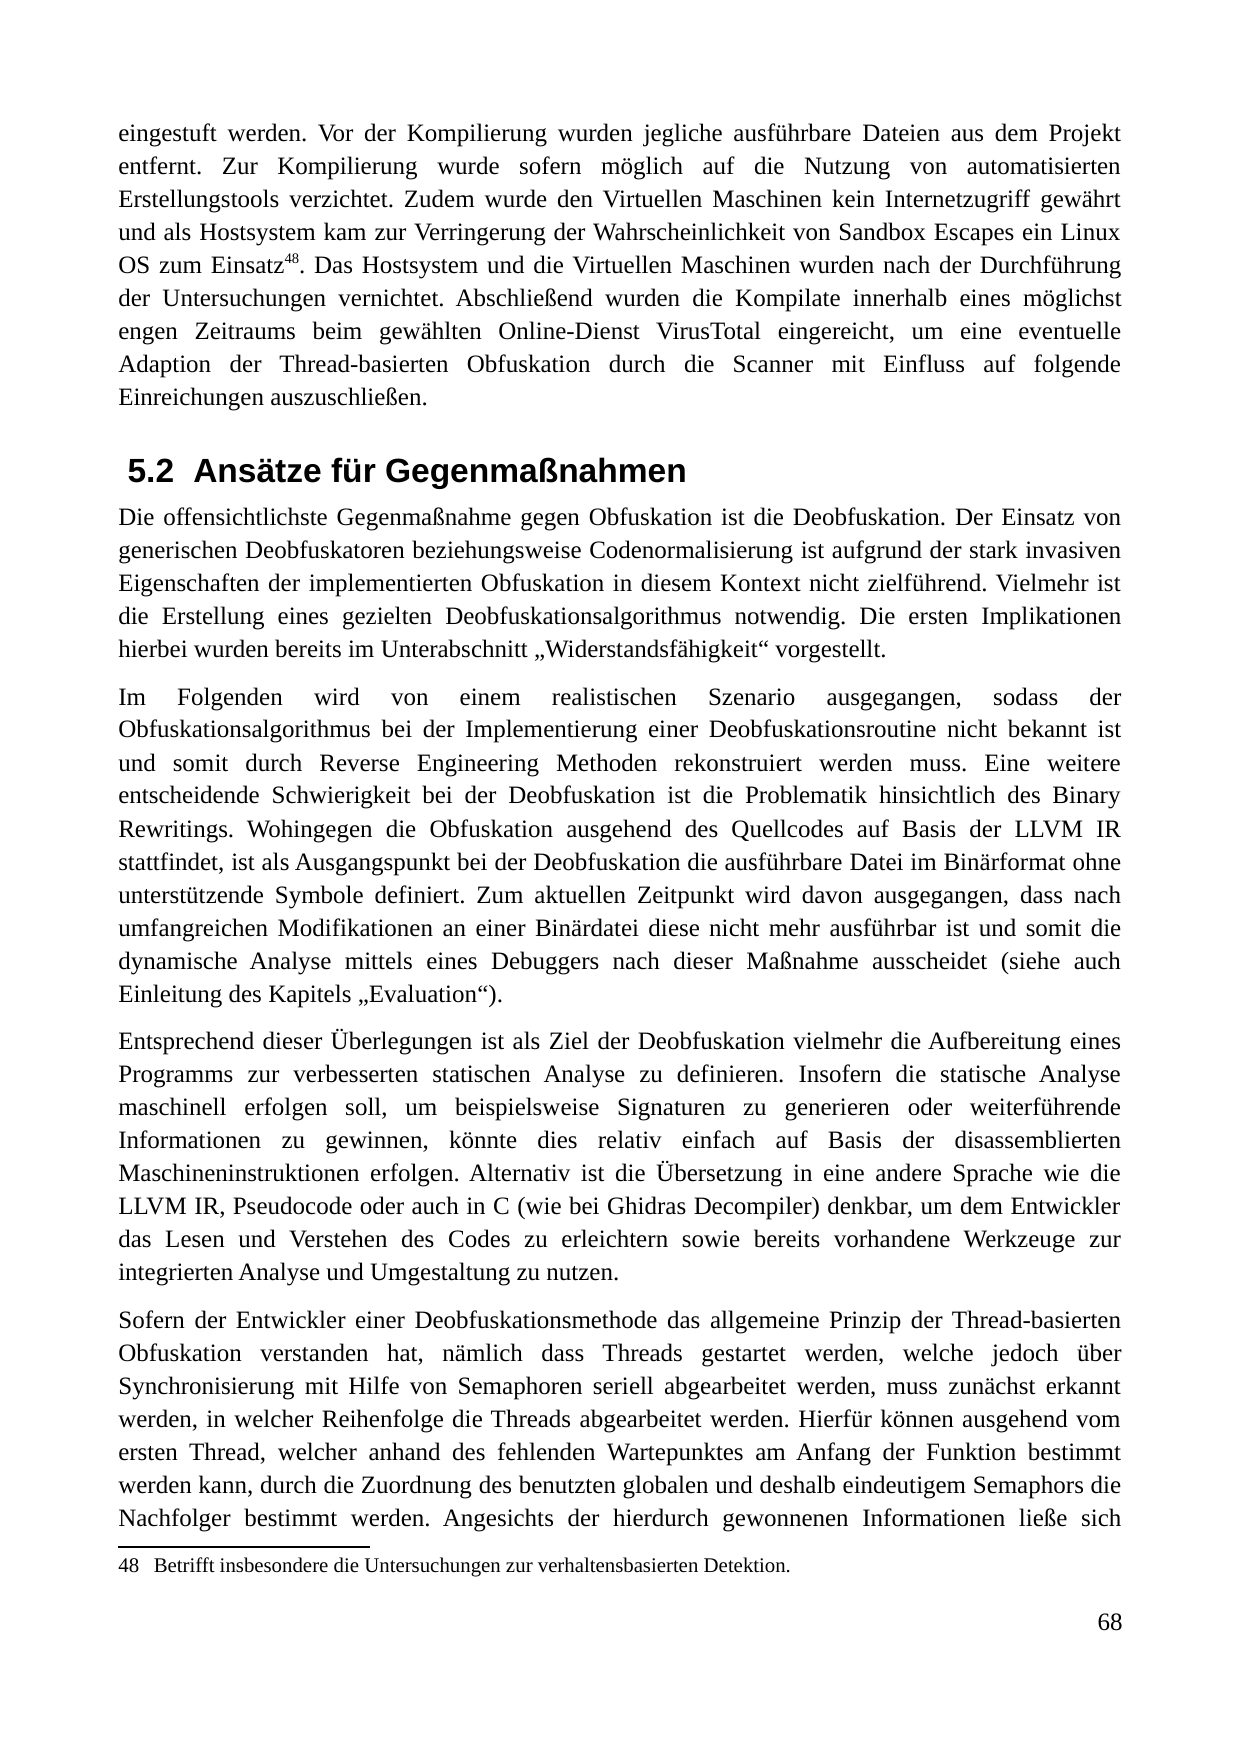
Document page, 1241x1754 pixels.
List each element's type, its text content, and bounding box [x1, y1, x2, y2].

text Im Folgenden wird von einem realistischen Szenario ausgegangen, sodass der Obfuskationsalgorithmus bei der Implementierung einer Deobfuskationsroutine nicht bekannt ist und somit durch Reverse Engineering Methoden rekonstruiert werden muss. Eine weitere entscheidende Schwierigkeit bei der Deobfuskation ist die Problematik hinsichtlich des Binary Rewritings. Wohingegen die Obfuskation ausgehend des Quellcodes auf Basis der LLVM IR stattfindet, ist als Ausgangspunkt bei der Deobfuskation die ausführbare Datei im Binärformat ohne unterstützende Symbole definiert. Zum aktuellen Zeitpunkt wird davon ausgegangen, dass nach umfangreichen Modifikationen an einer Binärdatei diese nicht mehr ausführbar ist und somit die dynamische Analyse mittels eines Debuggers nach dieser Maßnahme ausscheidet (siehe auch Einleitung des Kapitels „Evaluation“). [118, 682, 1122, 1007]
text eingestuft werden. Vor der Kompilierung wurden jegliche ausführbare Dateien aus dem Projekt entfernt. Zur Kompilierung wurde sofern möglich auf die Nutzung von automatisierten Erstellungstools verzichtet. Zudem wurde den Virtuellen Maschinen kein Internetzugriff gewährt und als Hostsystem kam zur Verringerung der Wahrscheinlichkeit von Sandbox Escapes ein Linux OS zum Einsatz. Das Hostsystem und die Virtuellen Maschinen wurden nach der Durchführung der Untersuchungen vernichtet. Abschließend wurden die Kompilate innerhalb eines möglichst engen Zeitraums beim gewählten Online-Dienst VirusTotal eingereicht, um eine eventuelle Adaption der Thread-basierten Obfuskation durch die Scanner mit Einfluss auf folgende Einreichungen auszuschließen. [118, 118, 1122, 411]
subtitle Ansätze für Gegenmaßnahmen [118, 451, 1122, 489]
text Sofern der Entwickler einer Deobfuskationsmethode das allgemeine Prinzip der Thread-basierten Obfuskation verstanden hat, nämlich dass Threads gestartet werden, welche jedoch über Synchronisierung mit Hilfe von Semaphoren seriell abgearbeitet werden, muss zunächst erkannt werden, in welcher Reihenfolge die Threads abgearbeitet werden. Hierfür können ausgehend vom ersten Thread, welcher anhand des fehlenden Wartepunktes am Anfang der Funktion bestimmt werden kann, durch die Zuordnung des benutzten globalen und deshalb eindeutigem Semaphors die Nachfolger bestimmt werden. Angesichts der hierdurch gewonnenen Informationen ließe sich [118, 1305, 1122, 1532]
text Betrifft insbesondere die Untersuchungen zur verhaltensbasierten Detektion. [118, 1553, 1122, 1577]
text Die offensichtlichste Gegenmaßnahme gegen Obfuskation ist die Deobfuskation. Der Einsatz von generischen Deobfuskatoren beziehungsweise Codenormalisierung ist aufgrund der stark invasiven Eigenschaften der implementierten Obfuskation in diesem Kontext nicht zielführend. Vielmehr ist die Erstellung eines gezielten Deobfuskationsalgorithmus notwendig. Die ersten Implikationen hierbei wurden bereits im Unterabschnitt „Widerstandsfähigkeit“ vorgestellt. [118, 502, 1122, 663]
text Entsprechend dieser Überlegungen ist als Ziel der Deobfuskation vielmehr die Aufbereitung eines Programms zur verbesserten statischen Analyse zu definieren. Insofern die statische Analyse maschinell erfolgen soll, um beispielsweise Signaturen zu generieren oder weiterführende Informationen zu gewinnen, könnte dies relativ einfach auf Basis der disassemblierten Maschineninstruktionen erfolgen. Alternativ ist die Übersetzung in eine andere Sprache wie die LLVM IR, Pseudocode oder auch in C (wie bei Ghidras Decompiler) denkbar, um dem Entwickler das Lesen und Verstehen des Codes zu erleichtern sowie bereits vorhandene Werkzeuge zur integrierten Analyse und Umgestaltung zu nutzen. [118, 1026, 1122, 1286]
